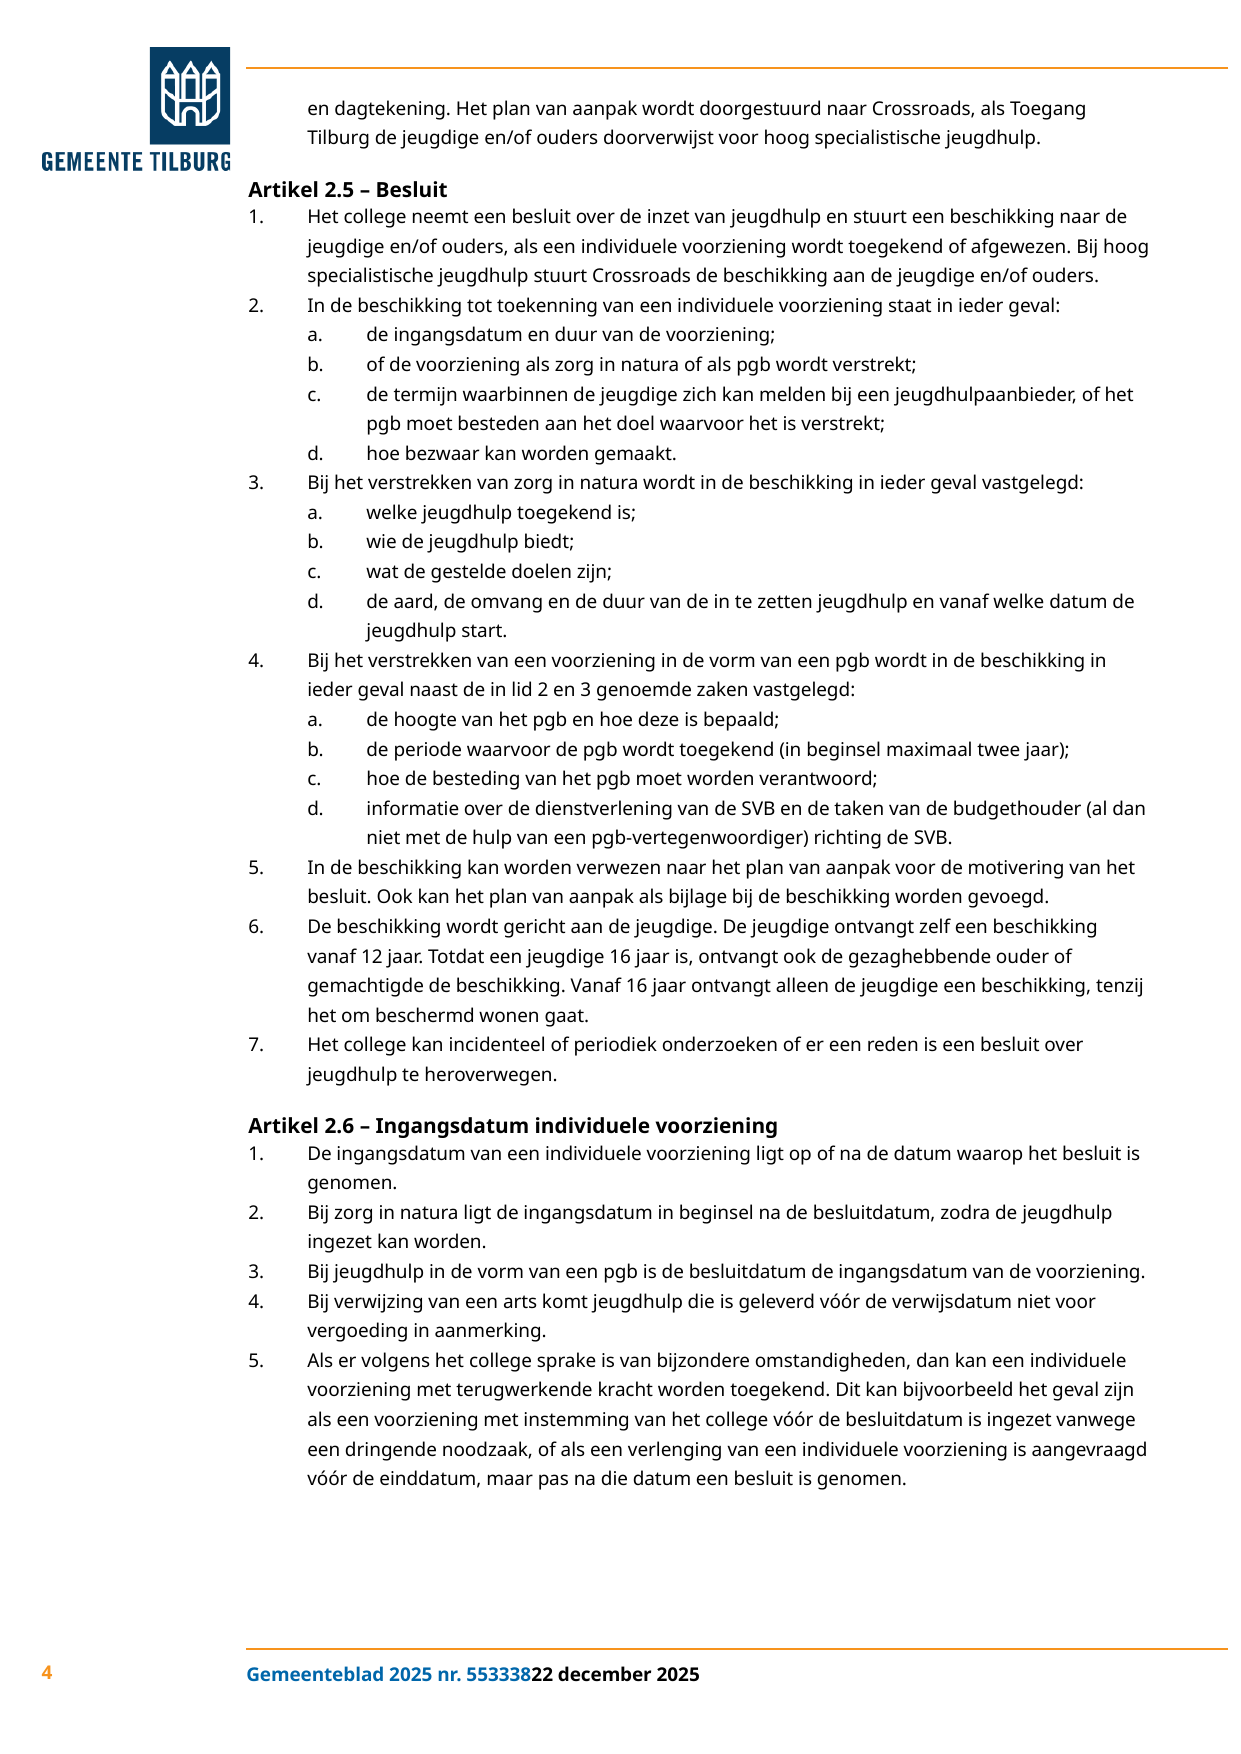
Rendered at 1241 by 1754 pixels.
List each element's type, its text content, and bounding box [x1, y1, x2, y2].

text Artikel 2.6 – Ingangsdatum individuele voorziening [248, 1112, 1152, 1140]
list Als er volgens het college sprake is van bijzondere omstandigheden, dan kan een individuele voorziening met terugwerkende kracht worden toegekend. Dit kan bijvoorbeeld het geval zijn als een voorziening met instemming van het college vóór de besluitdatum is ingezet vanwege een dringende noodzaak, of als een verlenging van een individuele voorziening is aangevraagd vóór de einddatum, maar pas na die datum een besluit is genomen. [248, 1347, 1152, 1491]
list Bij zorg in natura ligt de ingangsdatum in beginsel na de besluitdatum, zodra de jeugdhulp ingezet kan worden. [248, 1199, 1152, 1254]
list de termijn waarbinnen de jeugdige zich kan melden bij een jeugdhulpaanbieder, of het pgb moet besteden aan het doel waarvoor het is verstrekt; [307, 381, 1152, 436]
list wat de gestelde doelen zijn; [307, 558, 1152, 584]
list Bij verwijzing van een arts komt jeugdhulp die is geleverd vóór de verwijsdatum niet voor vergoeding in aanmerking. [248, 1288, 1152, 1343]
list de hoogte van het pgb en hoe deze is bepaald; [307, 706, 1152, 732]
list informatie over de dienstverlening van de SVB en de taken van de budgethouder (al dan niet met de hulp van een pgb-vertegenwoordiger) richting de SVB. [307, 795, 1152, 850]
list de aard, de omvang en de duur van de in te zetten jeugdhulp en vanaf welke datum de jeugdhulp start. [307, 588, 1152, 643]
list of de voorziening als zorg in natura of als pgb wordt verstrekt; [307, 351, 1152, 377]
list In de beschikking tot toekenning van een individuele voorziening staat in ieder geval: [248, 292, 1152, 318]
list Bij het verstrekken van zorg in natura wordt in de beschikking in ieder geval vastgelegd: [248, 469, 1152, 495]
list Bij jeugdhulp in de vorm van een pgb is de besluitdatum de ingangsdatum van de voorziening. [248, 1258, 1152, 1284]
list welke jeugdhulp toegekend is; [307, 499, 1152, 525]
list In de beschikking kan worden verwezen naar het plan van aanpak voor de motivering van het besluit. Ook kan het plan van aanpak als bijlage bij de beschikking worden gevoegd. [248, 854, 1152, 909]
list de periode waarvoor de pgb wordt toegekend (in beginsel maximaal twee jaar); [307, 736, 1152, 761]
list Het college neemt een besluit over de inzet van jeugdhulp en stuurt een beschikking naar de jeugdige en/of ouders, als een individuele voorziening wordt toegekend of afgewezen. Bij hoog specialistische jeugdhulp stuurt Crossroads de beschikking aan de jeugdige en/of ouders. [248, 203, 1152, 288]
picture [41, 47, 231, 172]
list De beschikking wordt gericht aan de jeugdige. De jeugdige ontvangt zelf een beschikking vanaf 12 jaar. Totdat een jeugdige 16 jaar is, ontvangt ook de gezaghebbende ouder of gemachtigde de beschikking. Vanaf 16 jaar ontvangt alleen de jeugdige een beschikking, tenzij het om beschermd wonen gaat. [248, 913, 1152, 1028]
list hoe bezwaar kan worden gemaakt. [307, 440, 1152, 466]
text Artikel 2.5 – Besluit [248, 175, 1152, 203]
list De ingangsdatum van een individuele voorziening ligt op of na de datum waarop het besluit is genomen. [248, 1140, 1152, 1195]
list Bij het verstrekken van een voorziening in de vorm van een pgb wordt in de beschikking in ieder geval naast de in lid 2 en 3 genoemde zaken vastgelegd: [248, 647, 1152, 702]
list hoe de besteding van het pgb moet worden verantwoord; [307, 765, 1152, 791]
list de ingangsdatum en duur van de voorziening; [307, 322, 1152, 347]
list wie de jeugdhulp biedt; [307, 529, 1152, 554]
list en dagtekening. Het plan van aanpak wordt doorgestuurd naar Crossroads, als Toegang Tilburg de jeugdige en/of ouders doorverwijst voor hoog specialistische jeugdhulp. [248, 95, 1152, 150]
list Het college kan incidenteel of periodiek onderzoeken of er een reden is een besluit over jeugdhulp te heroverwegen. [248, 1032, 1152, 1087]
